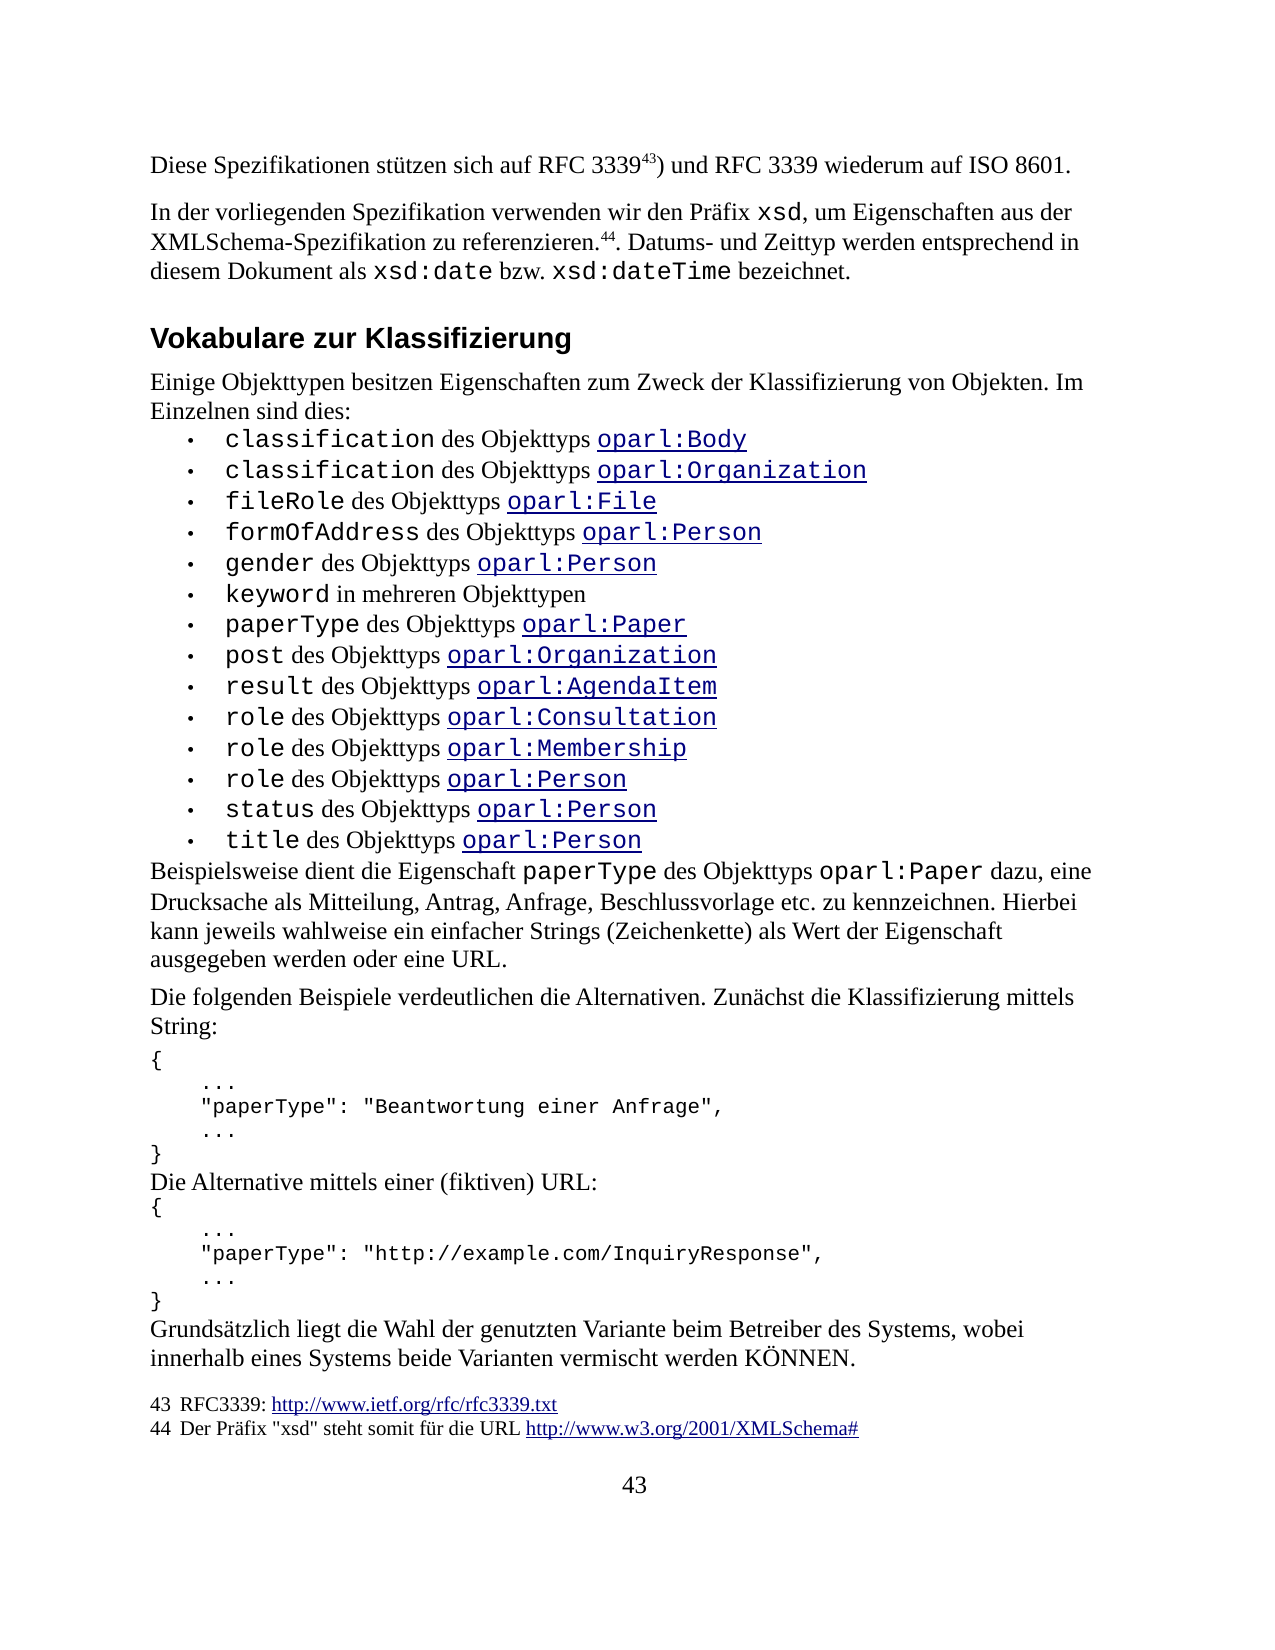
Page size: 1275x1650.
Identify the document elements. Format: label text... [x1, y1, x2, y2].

text } [150, 1143, 1125, 1167]
text { [150, 1049, 1125, 1072]
list formOfAddress des Objekttyps oparl:Person [187, 517, 1125, 548]
text Die Alternative mittels einer (fiktiven) URL: [150, 1167, 1125, 1196]
text Die folgenden Beispiele verdeutlichen die Alternativen. Zunächst die Klassifizierung mittels String: [150, 982, 1125, 1040]
text ... [150, 1267, 1125, 1290]
list fileRole des Objekttyps oparl:File [187, 486, 1125, 517]
text ... [150, 1120, 1125, 1143]
list classification des Objekttyps oparl:Body [187, 424, 1125, 455]
text ... [150, 1072, 1125, 1096]
text Der Präfix "xsd" steht somit für die URL http://www.w3.org/2001/XMLSchema# [150, 1416, 1125, 1440]
list gender des Objekttyps oparl:Person [187, 548, 1125, 579]
text Einige Objekttypen besitzen Eigenschaften zum Zweck der Klassifizierung von Objekten. Im Einzelnen sind dies: [150, 367, 1125, 424]
text In der vorliegenden Spezifikation verwenden wir den Präfix xsd, um Eigenschaften aus der XMLSchema-Spezifikation zu referenzieren.. Datums- und Zeittyp werden entsprechend in diesem Dokument als xsd:date bzw. xsd:dateTime bezeichnet. [150, 197, 1125, 287]
text RFC3339: http://www.ietf.org/rfc/rfc3339.txt [150, 1392, 1125, 1416]
list role des Objekttyps oparl:Membership [187, 733, 1125, 764]
text "paperType": "http://example.com/InquiryResponse", [150, 1243, 1125, 1267]
text Grundsätzlich liegt die Wahl der genutzten Variante beim Betreiber des Systems, wobei innerhalb eines Systems beide Varianten vermischt werden KÖNNEN. [150, 1314, 1125, 1371]
list paperType des Objekttyps oparl:Paper [187, 609, 1125, 640]
text Diese Spezifikationen stützen sich auf RFC 3339) und RFC 3339 wiederum auf ISO 8601. [150, 150, 1125, 179]
text } [150, 1290, 1125, 1314]
text { [150, 1196, 1125, 1219]
list role des Objekttyps oparl:Consultation [187, 702, 1125, 733]
list status des Objekttyps oparl:Person [187, 794, 1125, 825]
subtitle Vokabulare zur Klassifizierung [150, 321, 1125, 354]
list result des Objekttyps oparl:AgendaItem [187, 671, 1125, 702]
text ... [150, 1219, 1125, 1243]
list role des Objekttyps oparl:Person [187, 764, 1125, 794]
list post des Objekttyps oparl:Organization [187, 640, 1125, 671]
text "paperType": "Beantwortung einer Anfrage", [150, 1096, 1125, 1120]
text Beispielsweise dient die Eigenschaft paperType des Objekttyps oparl:Paper dazu, eine Drucksache als Mitteilung, Antrag, Anfrage, Beschlussvorlage etc. zu kennzeichnen. Hierbei kann jeweils wahlweise ein einfacher Strings (Zeichenkette) als Wert der Eigenschaft ausgegeben werden oder eine URL. [150, 856, 1125, 973]
list title des Objekttyps oparl:Person [187, 825, 1125, 856]
list keyword in mehreren Objekttypen [187, 579, 1125, 609]
list classification des Objekttyps oparl:Organization [187, 455, 1125, 486]
